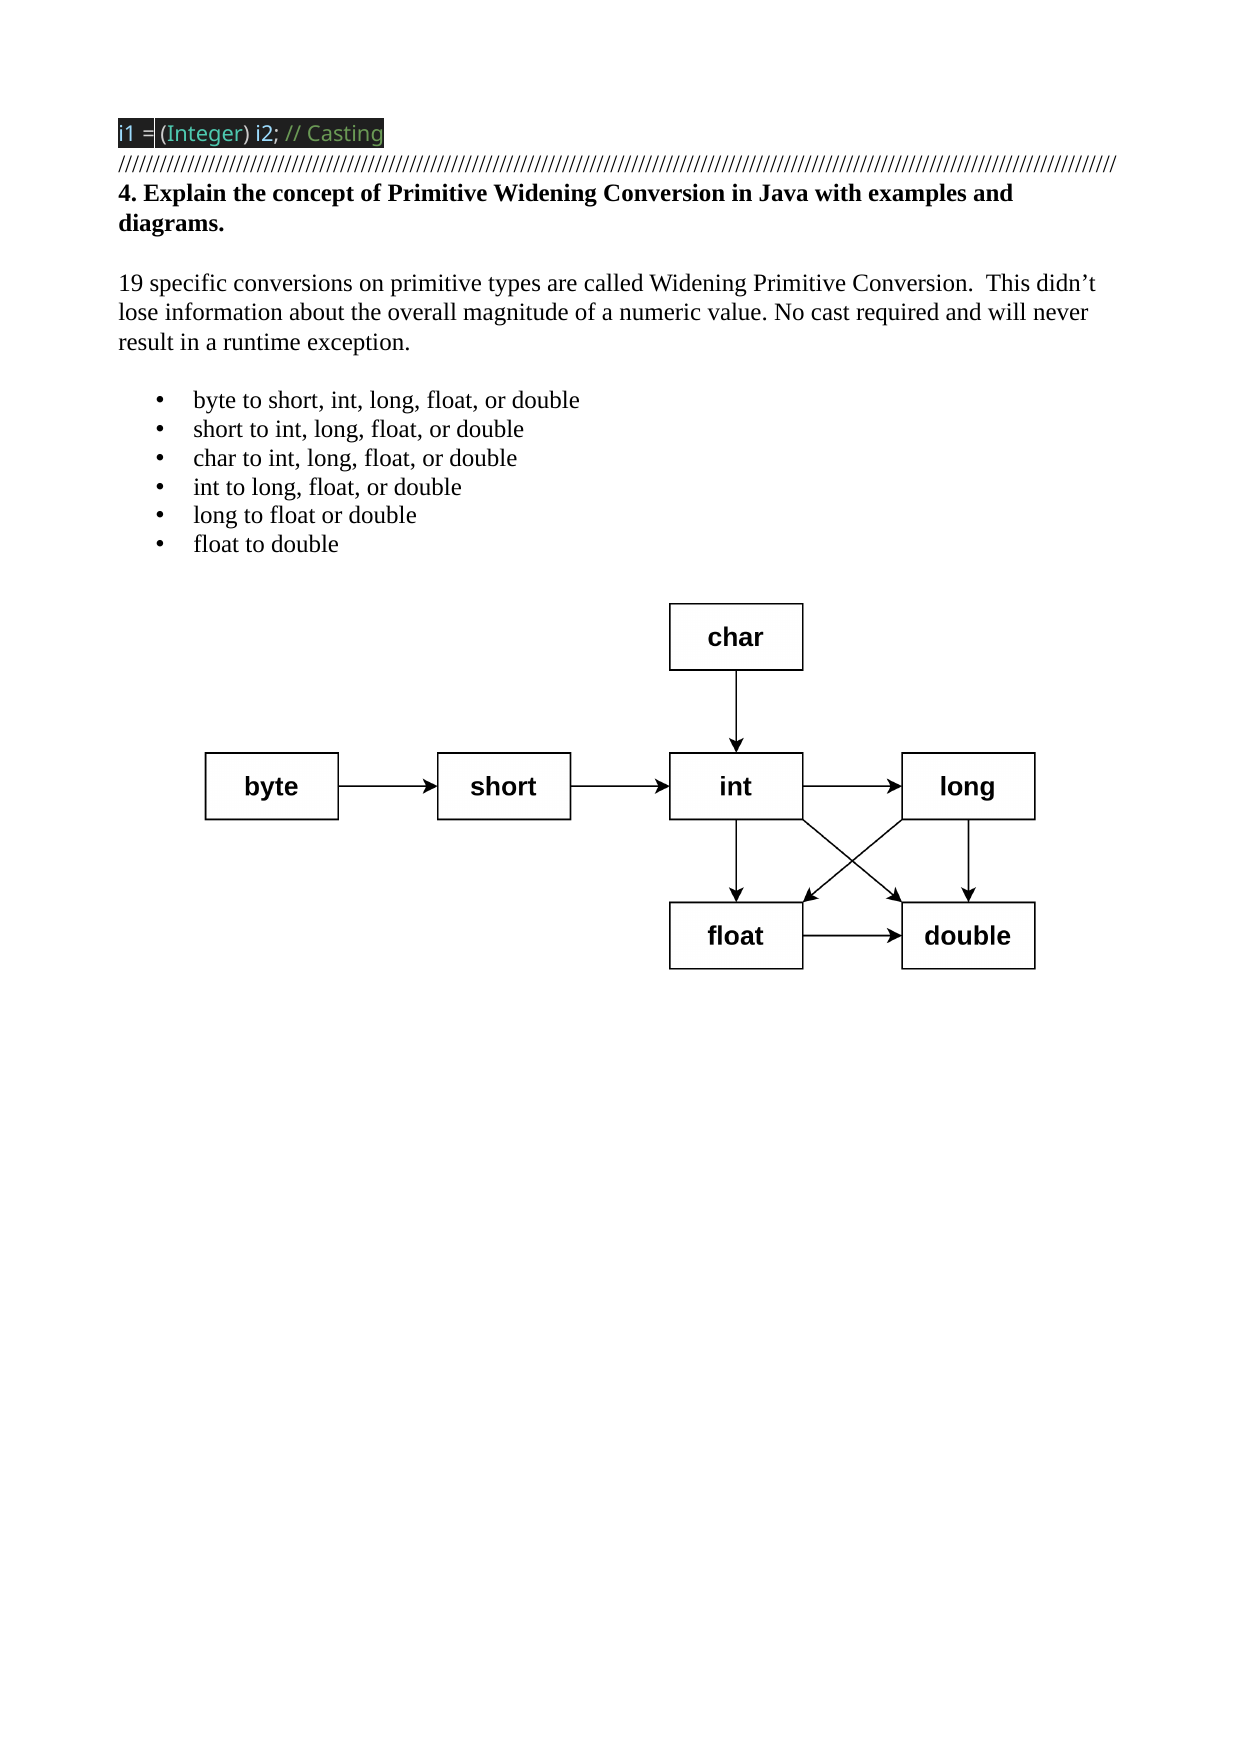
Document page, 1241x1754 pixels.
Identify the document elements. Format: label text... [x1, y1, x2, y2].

text i1 = (Integer) i2; // Casting [118, 118, 1122, 148]
text 4. Explain the concept of Primitive Widening Conversion in Java with examples and diagrams. [118, 178, 1122, 237]
list byte to short, int, long, float, or double [156, 385, 1122, 414]
list short to int, long, float, or double [156, 414, 1122, 443]
picture [188, 586, 1052, 986]
text //////////////////////////////////////////////////////////////////////////////////////////////////////////////////////////////////////////////// [118, 148, 1122, 178]
list long to float or double [156, 500, 1122, 529]
text 19 specific conversions on primitive types are called Widening Primitive Conversion. This didn’t lose information about the overall magnitude of a numeric value. No cast required and will never result in a runtime exception. [118, 267, 1122, 356]
list float to double [156, 529, 1122, 558]
list char to int, long, float, or double [156, 443, 1122, 472]
list int to long, float, or double [156, 472, 1122, 500]
